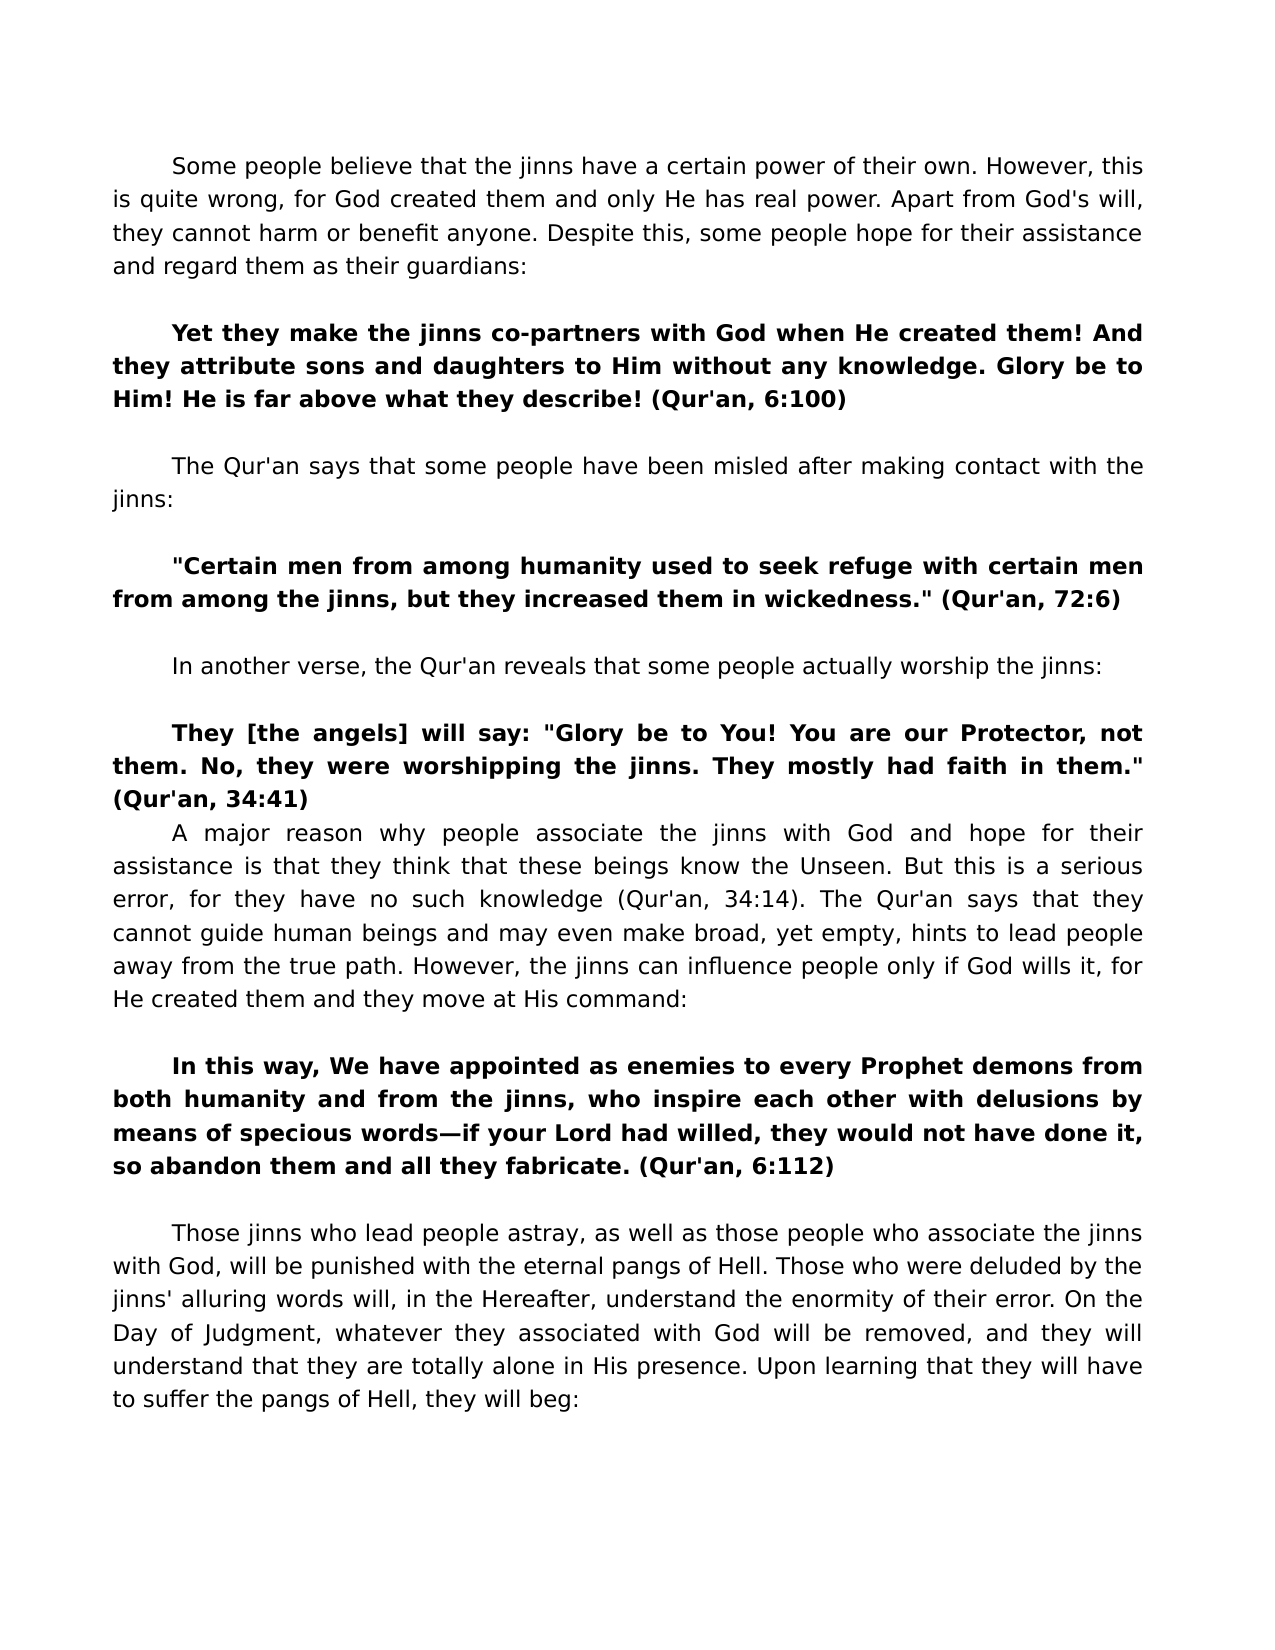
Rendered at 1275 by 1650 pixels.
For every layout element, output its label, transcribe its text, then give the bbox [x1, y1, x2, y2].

text The Qur'an says that some people have been misled after making contact with the jinns: [112, 448, 1145, 514]
text They [the angels] will say: "Glory be to You! You are our Protector, not them. No, they were worshipping the jinns. They mostly had faith in them." (Qur'an, 34:41) [112, 714, 1145, 814]
text "Certain men from among humanity used to seek refuge with certain men from among the jinns, but they increased them in wickedness." (Qur'an, 72:6) [112, 548, 1145, 614]
text Yet they make the jinns co-partners with God when He created them! And they attribute sons and daughters to Him without any knowledge. Glory be to Him! He is far above what they describe! (Qur'an, 6:100) [112, 314, 1145, 414]
text Those jinns who lead people astray, as well as those people who associate the jinns with God, will be punished with the eternal pangs of Hell. Those who were deluded by the jinns' alluring words will, in the Hereafter, understand the enormity of their error. On the Day of Judgment, whatever they associated with God will be removed, and they will understand that they are totally alone in His presence. Upon learning that they will have to suffer the pangs of Hell, they will beg: [112, 1214, 1145, 1414]
text Some people believe that the jinns have a certain power of their own. However, this is quite wrong, for God created them and only He has real power. Apart from God's will, they cannot harm or benefit anyone. Despite this, some people hope for their assistance and regard them as their guardians: [112, 148, 1145, 281]
text A major reason why people associate the jinns with God and hope for their assistance is that they think that these beings know the Unseen. But this is a serious error, for they have no such knowledge (Qur'an, 34:14). The Qur'an says that they cannot guide human beings and may even make broad, yet empty, hints to lead people away from the true path. However, the jinns can influence people only if God wills it, for He created them and they move at His command: [112, 814, 1145, 1014]
text In this way, We have appointed as enemies to every Prophet demons from both humanity and from the jinns, who inspire each other with delusions by means of specious words—if your Lord had willed, they would not have done it, so abandon them and all they fabricate. (Qur'an, 6:112) [112, 1048, 1145, 1181]
text In another verse, the Qur'an reveals that some people actually worship the jinns: [112, 648, 1145, 681]
